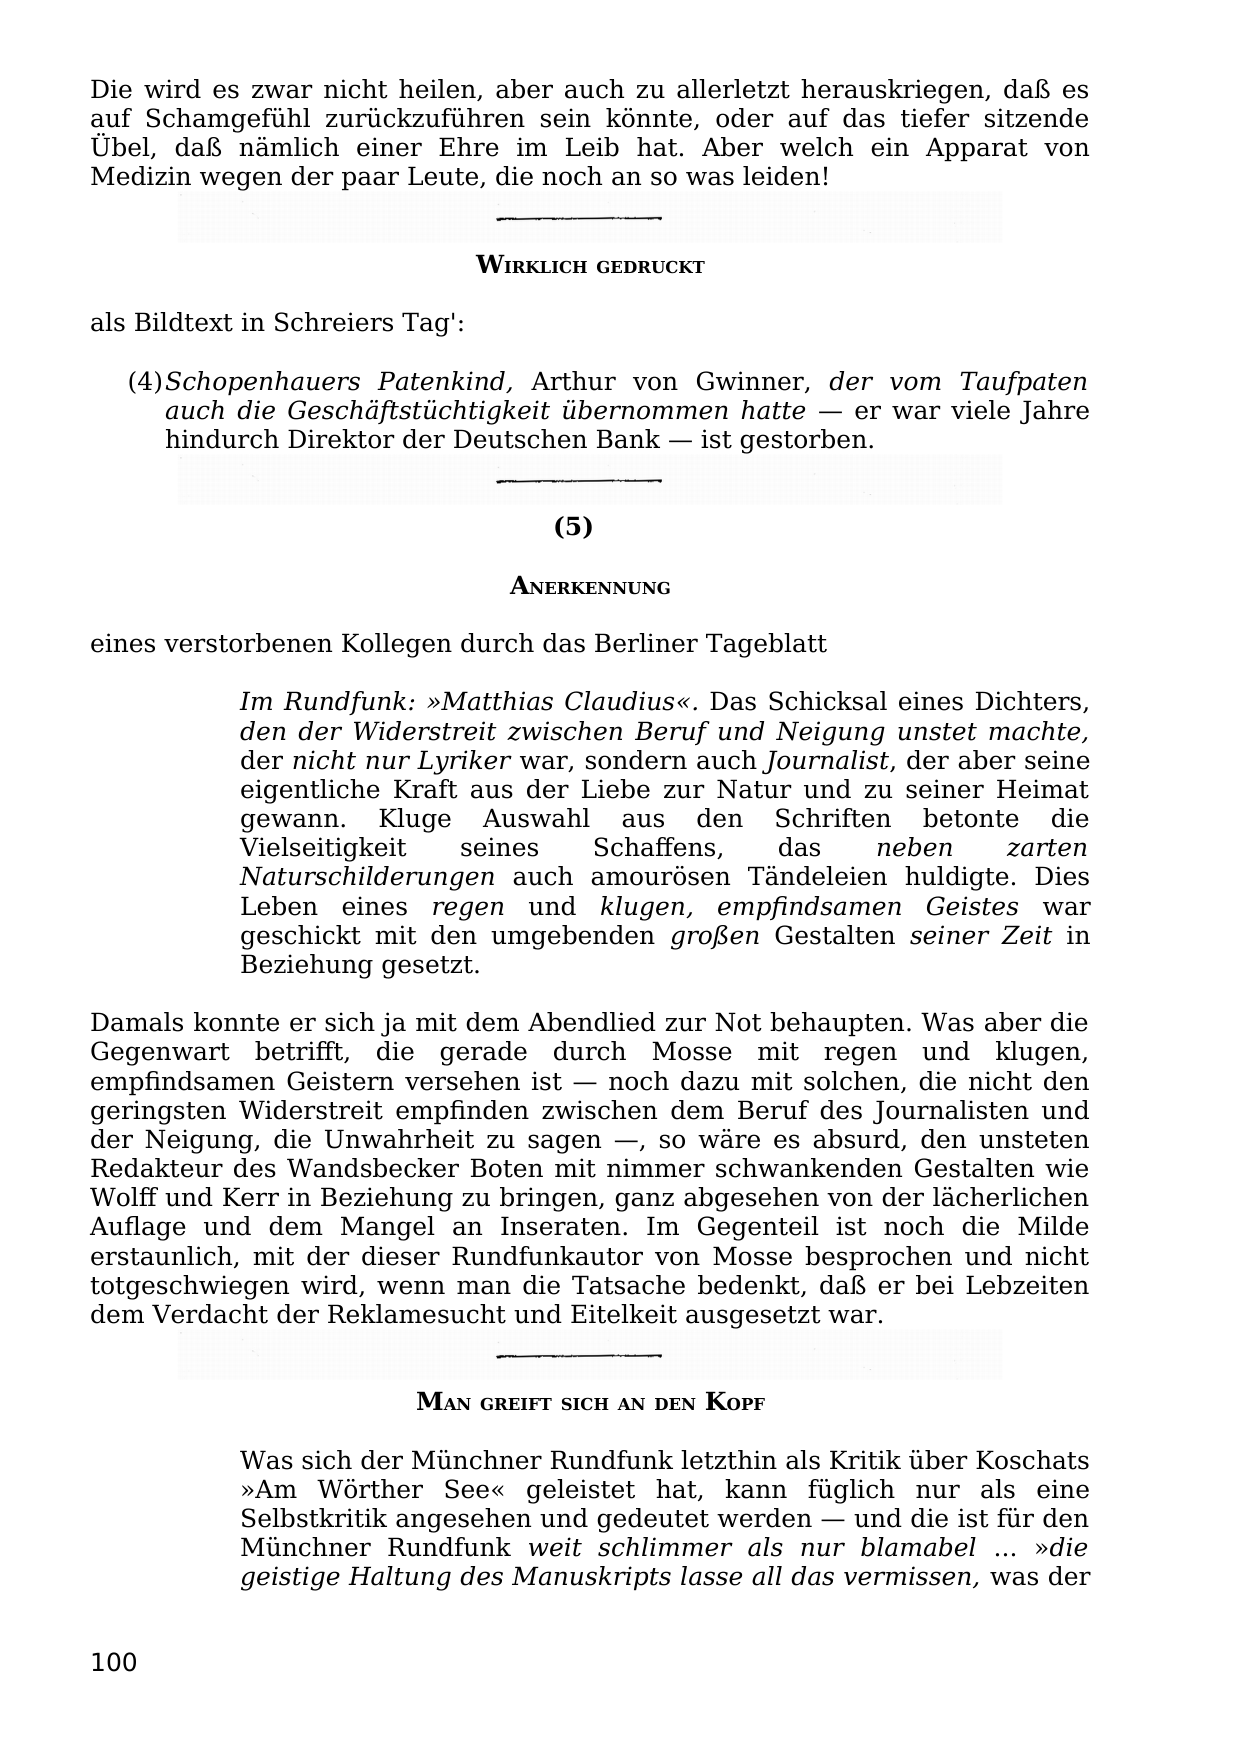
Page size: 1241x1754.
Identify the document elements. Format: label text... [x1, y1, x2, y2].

picture [177, 1329, 1003, 1380]
picture [177, 191, 1003, 243]
picture [177, 454, 1003, 505]
text Man greift sich an den Kopf [90, 1329, 1091, 1417]
text als Bildtext in Schreiers Tag': [90, 308, 1091, 337]
text Was sich der Münchner Rundfunk letzthin als Kritik über Koschats »Am Wörther See« geleistet hat, kann füglich nur als eine Selbstkritik angesehen und gedeutet werden — und die ist für den Münchner Rundfunk weit schlimmer als nur blamabel ... »die geistige Haltung des Manuskripts lasse all das vermissen, was der [240, 1446, 1091, 1592]
text eines verstorbenen Kollegen durch das Berliner Tageblatt [90, 629, 1091, 658]
text Die wird es zwar nicht heilen, aber auch zu allerletzt herauskriegen, daß es auf Schamgefühl zurückzuführen sein könnte, oder auf das tiefer sitzende Übel, daß nämlich einer Ehre im Leib hat. Aber welch ein Apparat von Medizin wegen der paar Leute, die noch an so was leiden! [90, 75, 1091, 192]
text Anerkennung [90, 542, 1091, 600]
text Damals konnte er sich ja mit dem Abendlied zur Not behaupten. Was aber die Gegenwart betrifft, die gerade durch Mosse mit regen und klugen, empfindsamen Geistern versehen ist — noch dazu mit solchen, die nicht den geringsten Widerstreit empfinden zwischen dem Beruf des Journalisten und der Neigung, die Unwahrheit zu sagen —, so wäre es absurd, den unsteten Redakteur des Wandsbecker Boten mit nimmer schwankenden Gestalten wie Wolff und Kerr in Beziehung zu bringen, ganz abgesehen von der lächerlichen Auflage und dem Mangel an Inseraten. Im Gegenteil ist noch die Milde erstaunlich, mit der dieser Rundfunkautor von Mosse besprochen und nicht totgeschwiegen wird, wenn man die Tatsache bedenkt, daß er bei Lebzeiten dem Verdacht der Reklamesucht und Eitelkeit ausgesetzt war. [90, 1008, 1091, 1329]
text Wirklich gedruckt [90, 192, 1091, 279]
list Schopenhauers Patenkind, Arthur von Gwinner, der vom Taufpaten auch die Geschäftstüchtigkeit übernommen hatte — er war viele Jahre hindurch Direktor der Deutschen Bank — ist gestorben. [127, 367, 1091, 454]
text Im Rundfunk: »Matthias Claudius«. Das Schicksal eines Dichters, den der Widerstreit zwischen Beruf und Neigung unstet machte, der nicht nur Lyriker war, sondern auch Journalist, der aber seine eigentliche Kraft aus der Liebe zur Natur und zu seiner Heimat gewann. Kluge Auswahl aus den Schriften betonte die Vielseitigkeit seines Schaffens, das neben zarten Naturschilderungen auch amourösen Tändeleien huldigte. Dies Leben eines regen und klugen, empfindsamen Geistes war geschickt mit den umgebenden großen Gestalten seiner Zeit in Beziehung gesetzt. [240, 687, 1091, 979]
